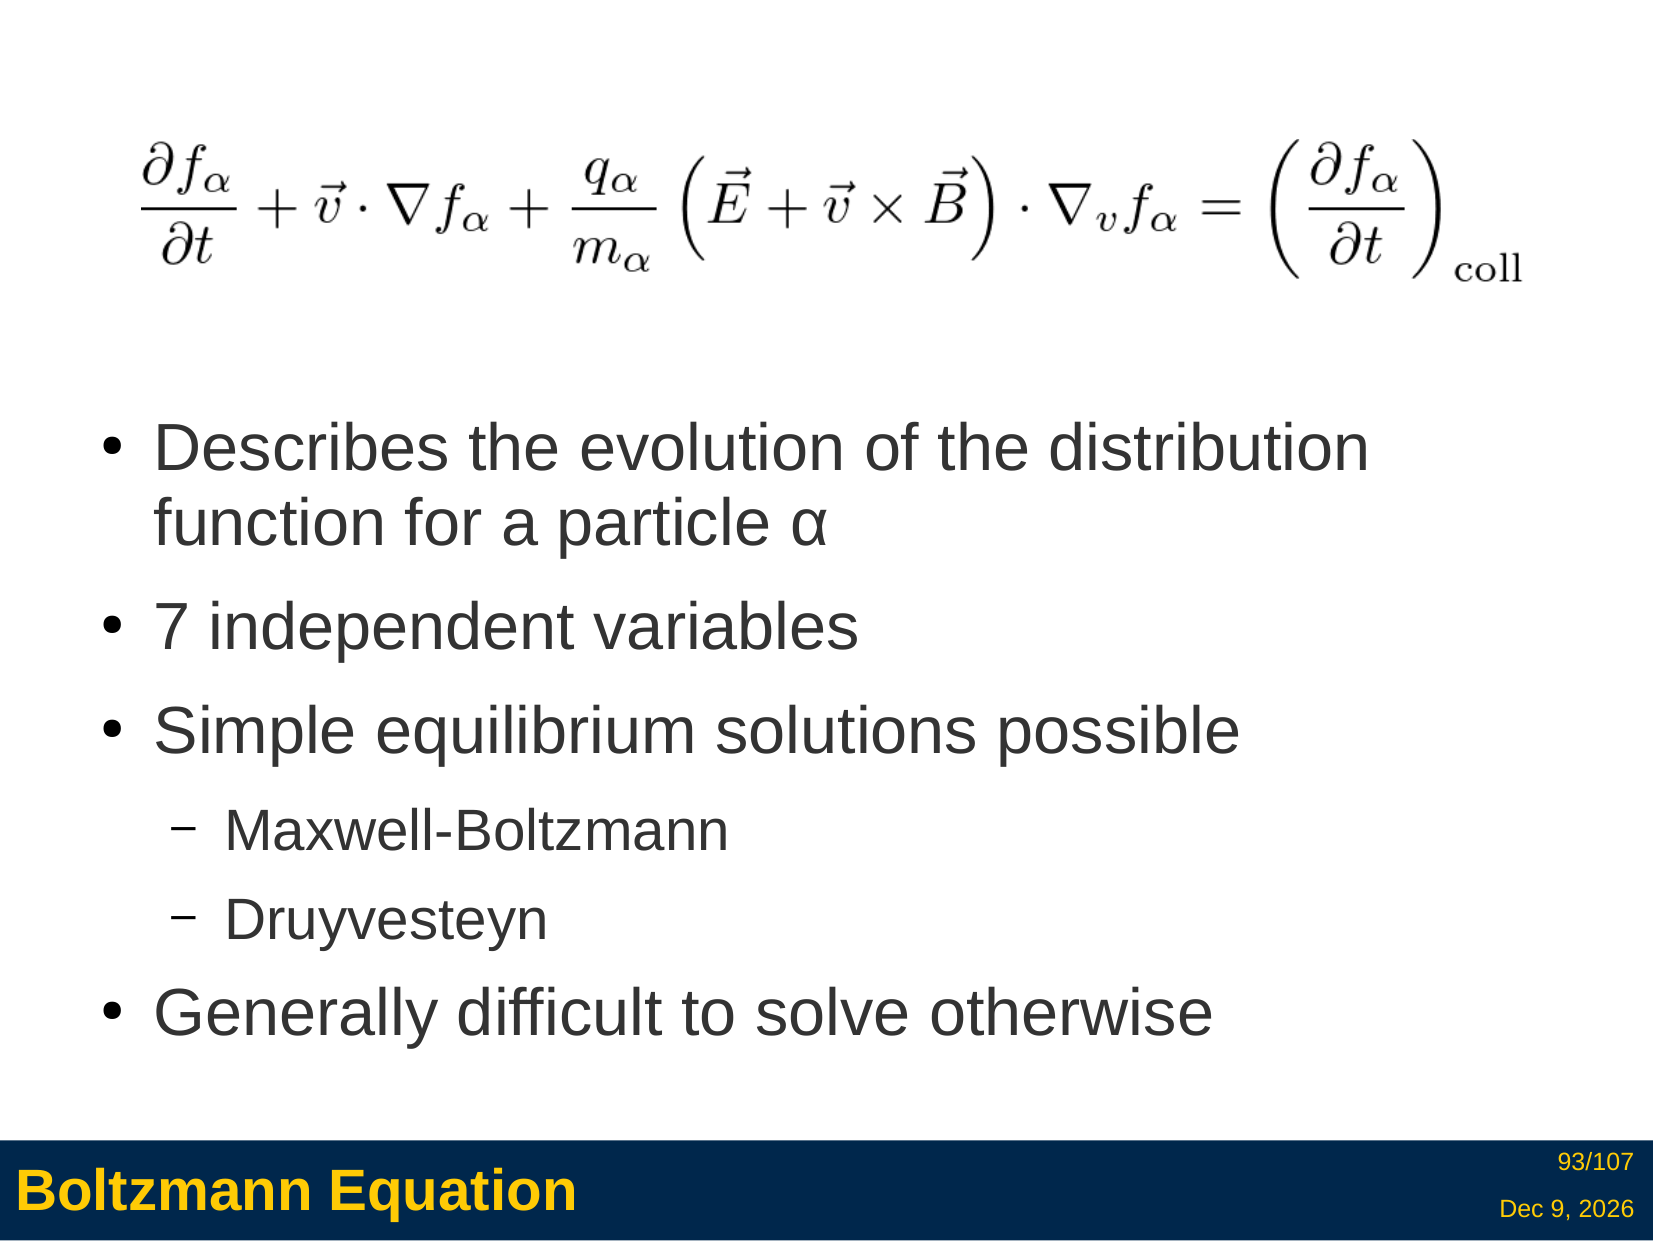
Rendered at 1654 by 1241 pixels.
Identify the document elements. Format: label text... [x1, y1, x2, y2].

picture [141, 139, 1523, 283]
list Describes the evolution of the distribution function for a particle α 7 independent variables Simple equilibrium solutions possible Maxwell-Boltzmann Druyvesteyn Generally difficult to solve otherwise [82, 370, 1571, 1090]
title Boltzmann Equation [14, 1140, 1380, 1241]
